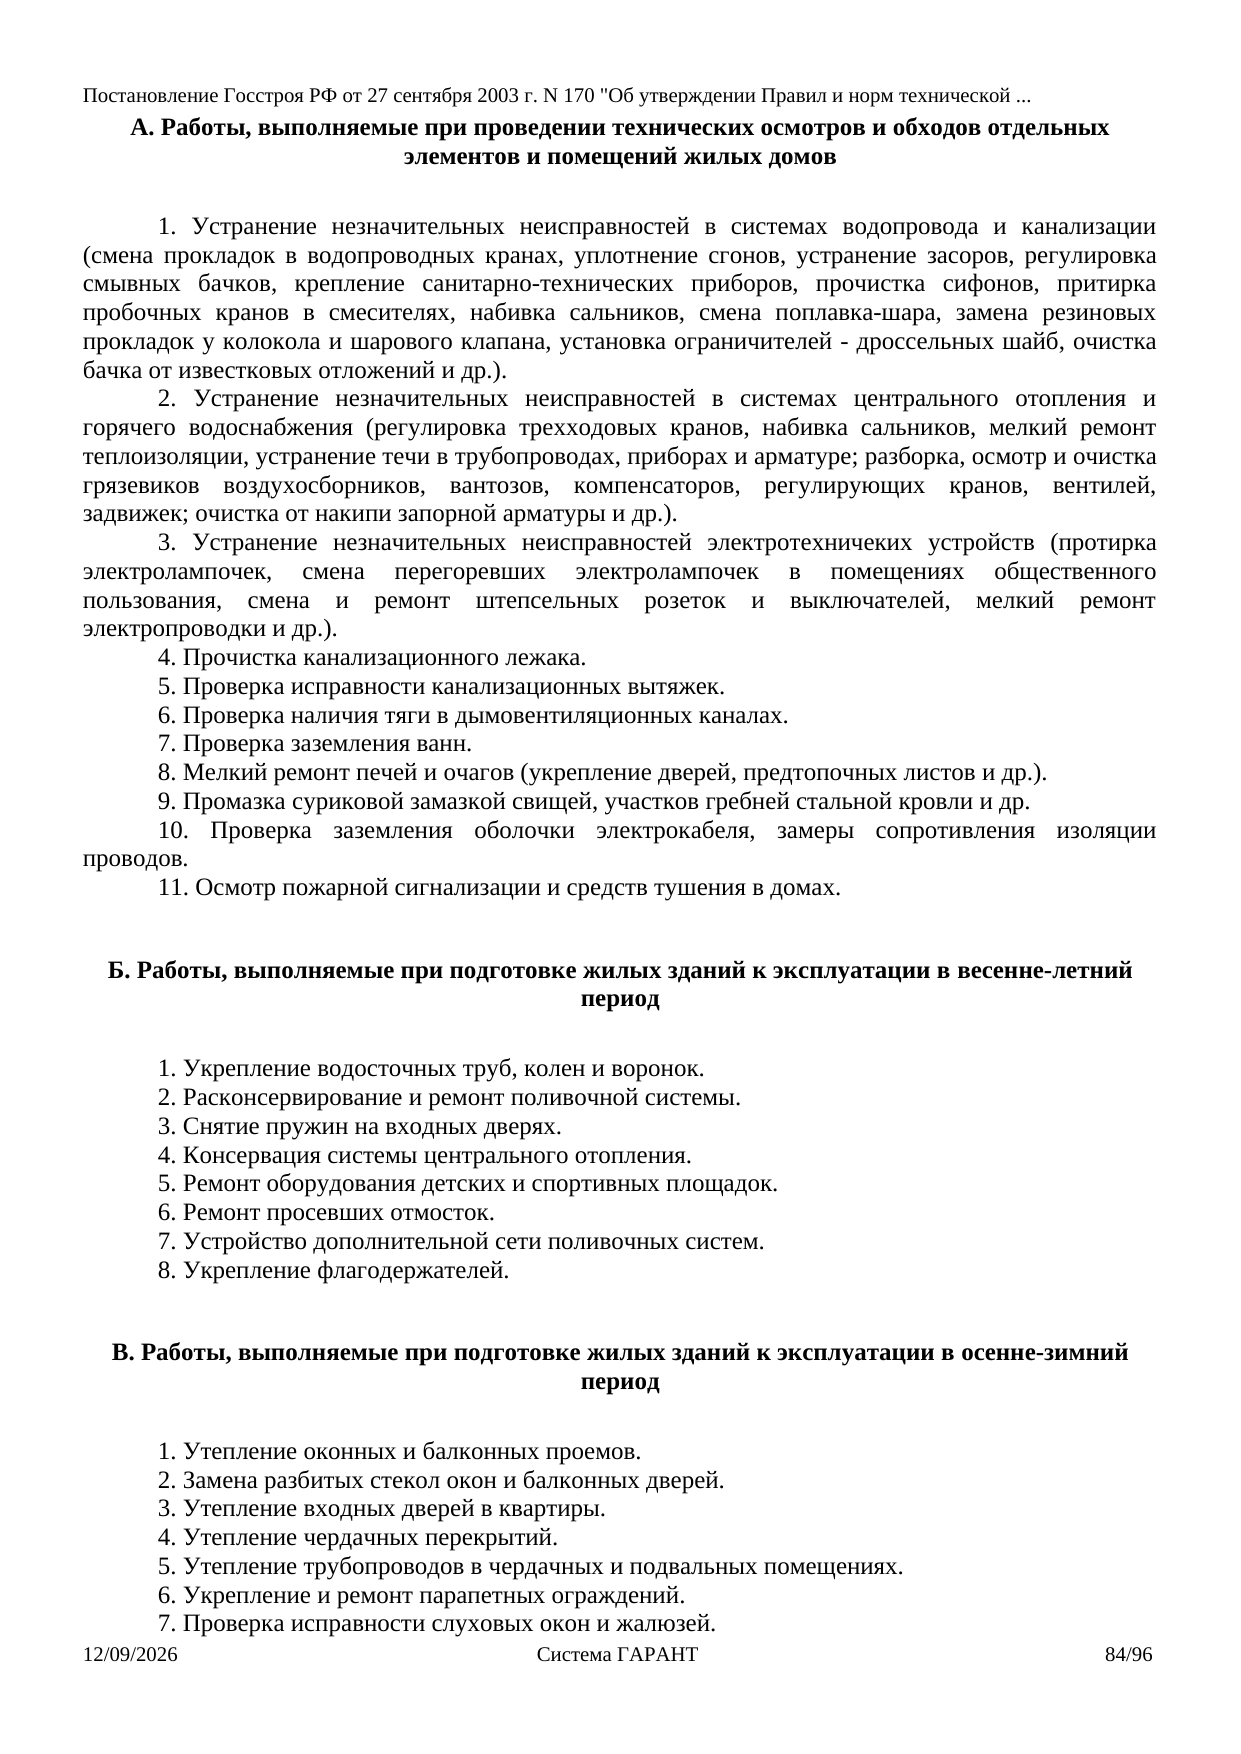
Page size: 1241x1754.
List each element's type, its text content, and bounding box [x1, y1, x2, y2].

text 3. Снятие пружин на входных дверях. [83, 1111, 1157, 1140]
text 6. Укрепление и ремонт парапетных ограждений. [83, 1580, 1157, 1608]
subtitle Б. Работы, выполняемые при подготовке жилых зданий к эксплуатации в весенне-летний период [83, 955, 1157, 1012]
text 7. Проверка исправности слуховых окон и жалюзей. [83, 1608, 1157, 1637]
text 8. Мелкий ремонт печей и очагов (укрепление дверей, предтопочных листов и др.). [83, 757, 1157, 786]
text 6. Ремонт просевших отмосток. [83, 1197, 1157, 1226]
text 9. Промазка суриковой замазкой свищей, участков гребней стальной кровли и др. [83, 786, 1157, 815]
text 11. Осмотр пожарной сигнализации и средств тушения в домах. [83, 872, 1157, 901]
subtitle А. Работы, выполняемые при проведении технических осмотров и обходов отдельных элементов и помещений жилых домов [83, 112, 1157, 170]
text 1. Укрепление водосточных труб, колен и воронок. [83, 1053, 1157, 1082]
text 2. Устранение незначительных неисправностей в системах центрального отопления и горячего водоснабжения (регулировка трехходовых кранов, набивка сальников, мелкий ремонт теплоизоляции, устранение течи в трубопроводах, приборах и арматуре; разборка, осмотр и очистка грязевиков воздухосборников, вантозов, компенсаторов, регулирующих кранов, вентилей, задвижек; очистка от накипи запорной арматуры и др.). [83, 383, 1157, 527]
text 6. Проверка наличия тяги в дымовентиляционных каналах. [83, 700, 1157, 728]
text 5. Утепление трубопроводов в чердачных и подвальных помещениях. [83, 1551, 1157, 1580]
text 3. Устранение незначительных неисправностей электротехничеких устройств (протирка электролампочек, смена перегоревших электролампочек в помещениях общественного пользования, смена и ремонт штепсельных розеток и выключателей, мелкий ремонт электропроводки и др.). [83, 527, 1157, 642]
text 4. Утепление чердачных перекрытий. [83, 1522, 1157, 1551]
text 3. Утепление входных дверей в квартиры. [83, 1493, 1157, 1522]
subtitle В. Работы, выполняемые при подготовке жилых зданий к эксплуатации в осенне-зимний период [83, 1337, 1157, 1395]
text 4. Консервация системы центрального отопления. [83, 1140, 1157, 1168]
text 10. Проверка заземления оболочки электрокабеля, замеры сопротивления изоляции проводов. [83, 815, 1157, 872]
text 7. Устройство дополнительной сети поливочных систем. [83, 1226, 1157, 1255]
text 1. Утепление оконных и балконных проемов. [83, 1436, 1157, 1465]
text 5. Проверка исправности канализационных вытяжек. [83, 671, 1157, 700]
text 2. Замена разбитых стекол окон и балконных дверей. [83, 1465, 1157, 1493]
text 5. Ремонт оборудования детских и спортивных площадок. [83, 1168, 1157, 1197]
text 7. Проверка заземления ванн. [83, 728, 1157, 757]
text 1. Устранение незначительных неисправностей в системах водопровода и канализации (смена прокладок в водопроводных кранах, уплотнение сгонов, устранение засоров, регулировка смывных бачков, крепление санитарно-технических приборов, прочистка сифонов, притирка пробочных кранов в смесителях, набивка сальников, смена поплавка-шара, замена резиновых прокладок у колокола и шарового клапана, установка ограничителей - дроссельных шайб, очистка бачка от известковых отложений и др.). [83, 211, 1157, 383]
text 2. Расконсервирование и ремонт поливочной системы. [83, 1082, 1157, 1111]
text 4. Прочистка канализационного лежака. [83, 642, 1157, 671]
text 8. Укрепление флагодержателей. [83, 1255, 1157, 1283]
